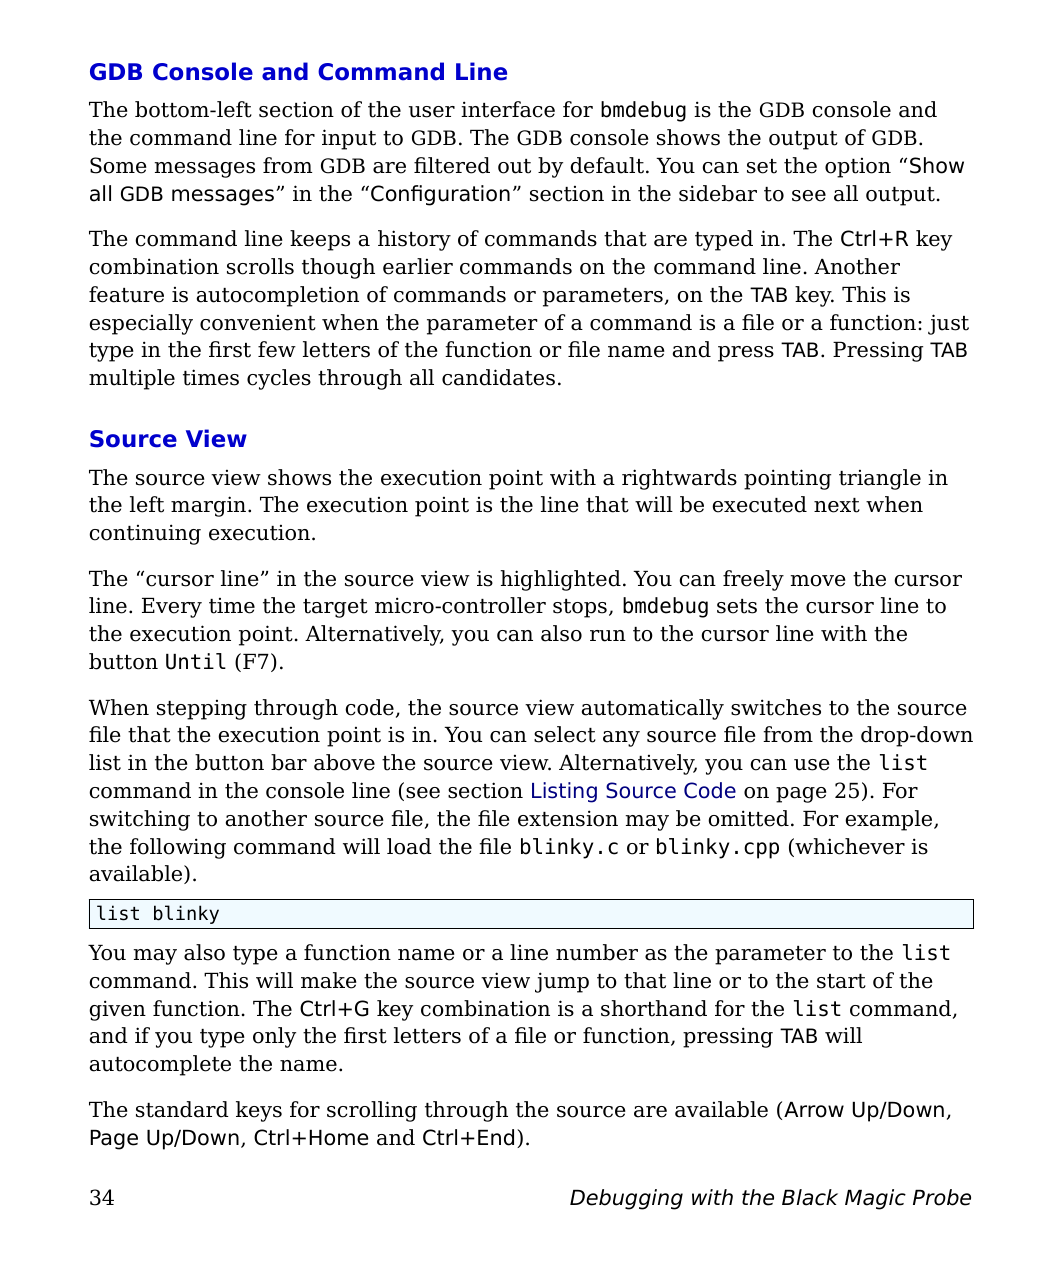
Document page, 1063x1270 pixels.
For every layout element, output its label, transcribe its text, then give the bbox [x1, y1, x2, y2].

text The standard keys for scrolling through the source are available (Arrow Up/Down, Page Up/Down, Ctrl+Home and Ctrl+End). [88, 1098, 974, 1150]
text The bottom-left section of the user interface for bmdebug is the GDB console and the command line for input to GDB. The GDB console shows the output of GDB. Some messages from GDB are filtered out by default. You can set the option “Show all GDB messages” in the “Configuration” section in the sidebar to see all output. [88, 98, 974, 206]
text The source view shows the execution point with a rightwards pointing triangle in the left margin. The execution point is the line that will be executed next when continuing execution. [88, 466, 974, 545]
text When stepping through code, the source view automatically switches to the source file that the execution point is in. You can select any source file from the drop-down list in the button bar above the source view. Alternatively, you can use the list command in the console line (see section Listing Source Code on page 25). For switching to another source file, the file extension may be omitted. For example, the following command will load the file blinky.c or blinky.cpp (whichever is available). [88, 696, 974, 887]
text You may also type a function name or a line number as the parameter to the list command. This will make the source view jump to that line or to the start of the given function. The Ctrl+G key combination is a shorthand for the list command, and if you type only the first letters of a file or function, pressing TAB will autocomplete the name. [88, 941, 974, 1077]
text The “cursor line” in the source view is highlighted. You can freely move the cursor line. Every time the target micro-controller stops, bmdebug sets the cursor line to the execution point. Alternatively, you can also run to the cursor line with the button Until (F7). [88, 567, 974, 674]
subtitle Source View [88, 426, 974, 453]
text The command line keeps a history of commands that are typed in. The Ctrl+R key combination scrolls though earlier commands on the command line. Another feature is autocompletion of commands or parameters, on the TAB key. This is especially convenient when the parameter of a command is a file or a function: just type in the first few letters of the function or file name and press TAB. Pressing TAB multiple times cycles through all candidates. [88, 227, 974, 390]
text list blinky [90, 900, 973, 928]
subtitle GDB Console and Command Line [88, 59, 974, 86]
